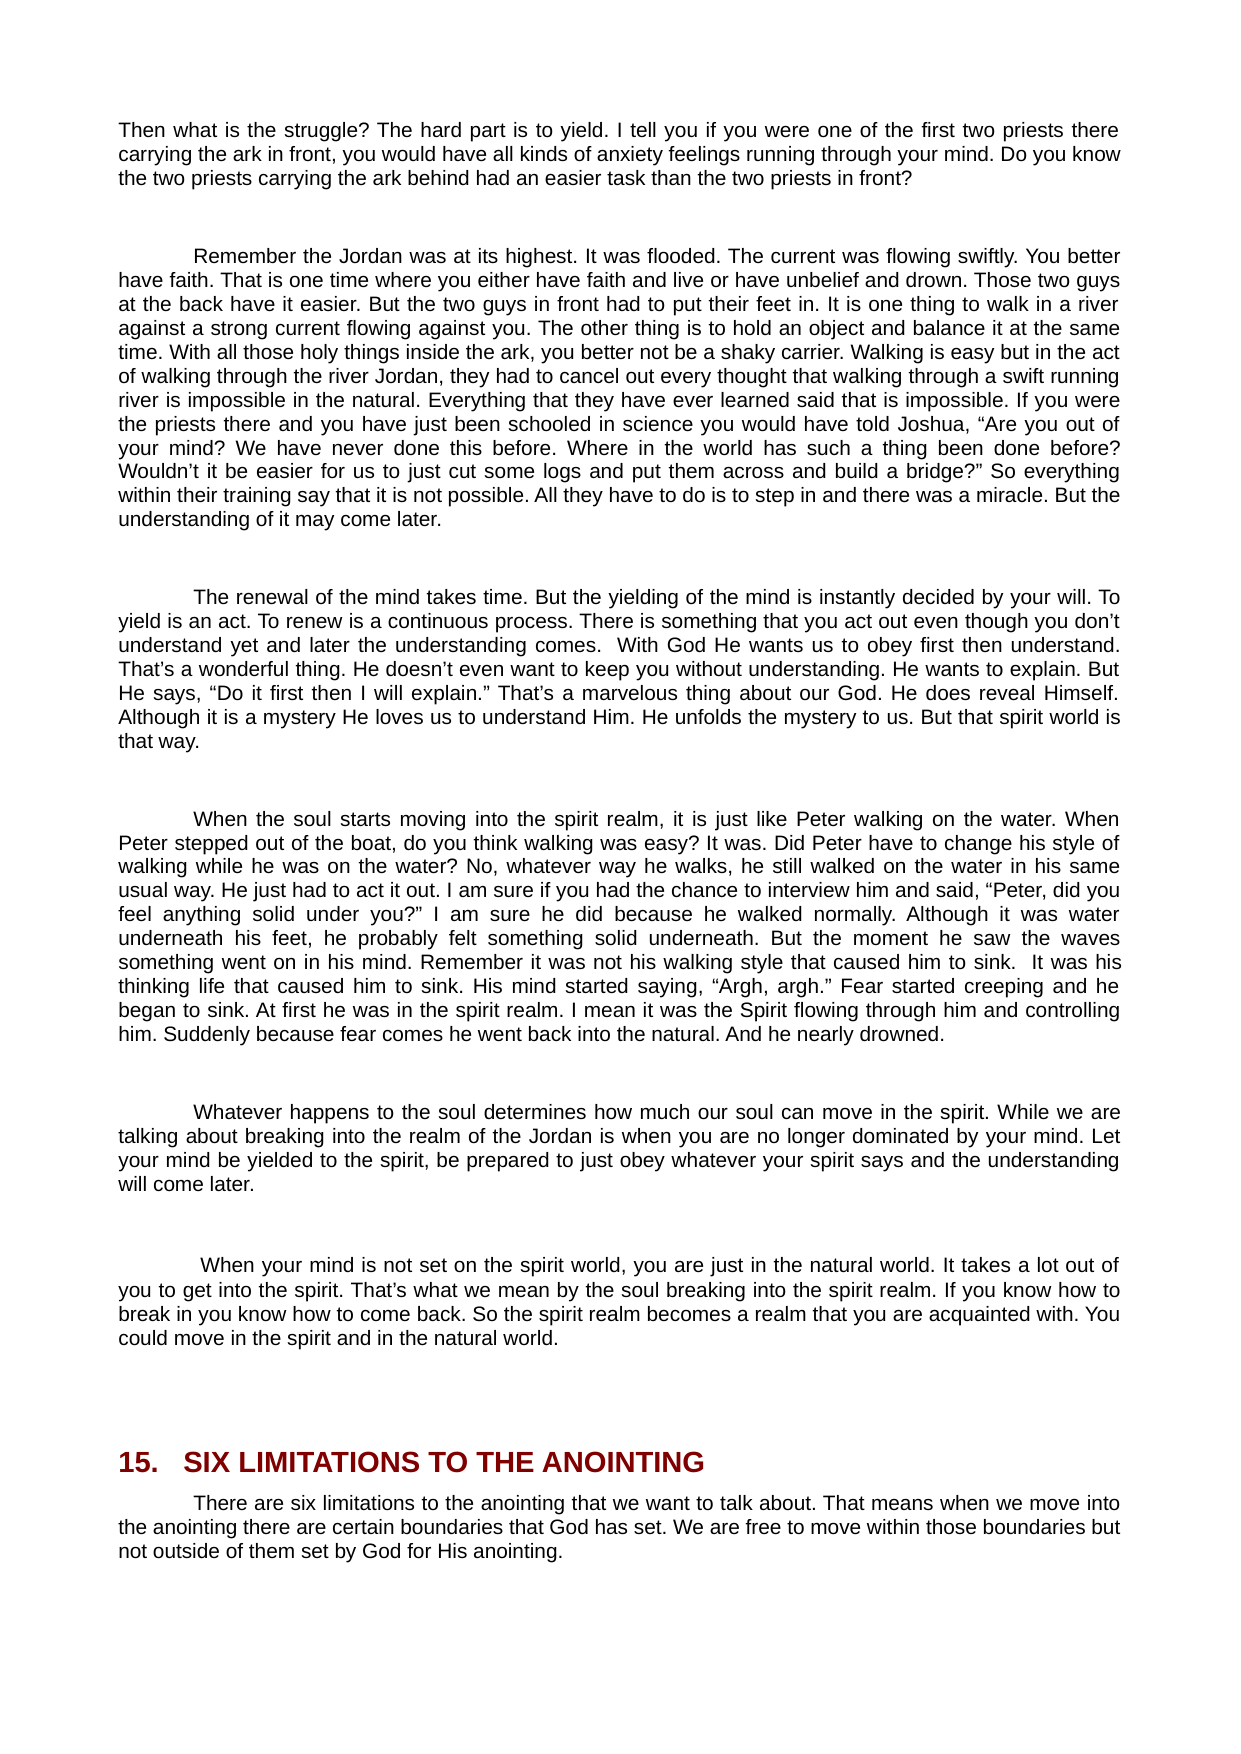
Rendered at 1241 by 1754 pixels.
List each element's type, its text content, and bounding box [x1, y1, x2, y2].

text Remember the Jordan was at its highest. It was flooded. The current was flowing swiftly. You better have faith. That is one time where you either have faith and live or have unbelief and drown. Those two guys at the back have it easier. But the two guys in front had to put their feet in. It is one thing to walk in a river against a strong current flowing against you. The other thing is to hold an object and balance it at the same time. With all those holy things inside the ark, you better not be a shaky carrier. Walking is easy but in the act of walking through the river Jordan, they had to cancel out every thought that walking through a swift running river is impossible in the natural. Everything that they have ever learned said that is impossible. If you were the priests there and you have just been schooled in science you would have told Joshua, “Are you out of your mind? We have never done this before. Where in the world has such a thing been done before? Wouldn’t it be easier for us to just cut some logs and put them across and build a bridge?” So everything within their training say that it is not possible. All they have to do is to step in and there was a miracle. But the understanding of it may come later. [118, 244, 1122, 531]
text The renewal of the mind takes time. But the yielding of the mind is instantly decided by your will. To yield is an act. To renew is a continuous process. There is something that you act out even though you don’t understand yet and later the understanding comes. With God He wants us to obey first then understand. That’s a wonderful thing. He doesn’t even want to keep you without understanding. He wants to explain. But He says, “Do it first then I will explain.” That’s a marvelous thing about our God. He does reveal Himself. Although it is a mystery He loves us to understand Him. He unfolds the mystery to us. But that spirit world is that way. [118, 585, 1122, 753]
text There are six limitations to the anointing that we want to talk about. That means when we move into the anointing there are certain boundaries that God has set. We are free to move within those boundaries but not outside of them set by God for His anointing. [118, 1491, 1122, 1563]
text When the soul starts moving into the spirit realm, it is just like Peter walking on the water. When Peter stepped out of the boat, do you think walking was easy? It was. Did Peter have to change his style of walking while he was on the water? No, whatever way he walks, he still walked on the water in his same usual way. He just had to act it out. I am sure if you had the chance to interview him and said, “Peter, did you feel anything solid under you?” I am sure he did because he walked normally. Although it was water underneath his feet, he probably felt something solid underneath. But the moment he saw the waves something went on in his mind. Remember it was not his walking style that caused him to sink. It was his thinking life that caused him to sink. His mind started saying, “Argh, argh.” Fear started creeping and he began to sink. At first he was in the spirit realm. I mean it was the Spirit flowing through him and controlling him. Suddenly because fear comes he went back into the natural. And he nearly drowned. [118, 806, 1122, 1046]
text Then what is the struggle? The hard part is to yield. I tell you if you were one of the first two priests there carrying the ark in front, you would have all kinds of anxiety feelings running through your mind. Do you know the two priests carrying the ark behind had an easier task than the two priests in front? [118, 118, 1122, 190]
text When your mind is not set on the spirit world, you are just in the natural world. It takes a lot out of you to get into the spirit. That’s what we mean by the soul breaking into the spirit realm. If you know how to break in you know how to come back. So the spirit realm becomes a realm that you are acquainted with. You could move in the spirit and in the natural world. [118, 1249, 1122, 1350]
text 15. SIX LIMITATIONS TO THE ANOINTING [118, 1445, 1122, 1478]
text Whatever happens to the soul determines how much our soul can move in the spirit. While we are talking about breaking into the realm of the Jordan is when you are no longer dominated by your mind. Let your mind be yielded to the spirit, be prepared to just obey whatever your spirit says and the understanding will come later. [118, 1100, 1122, 1196]
